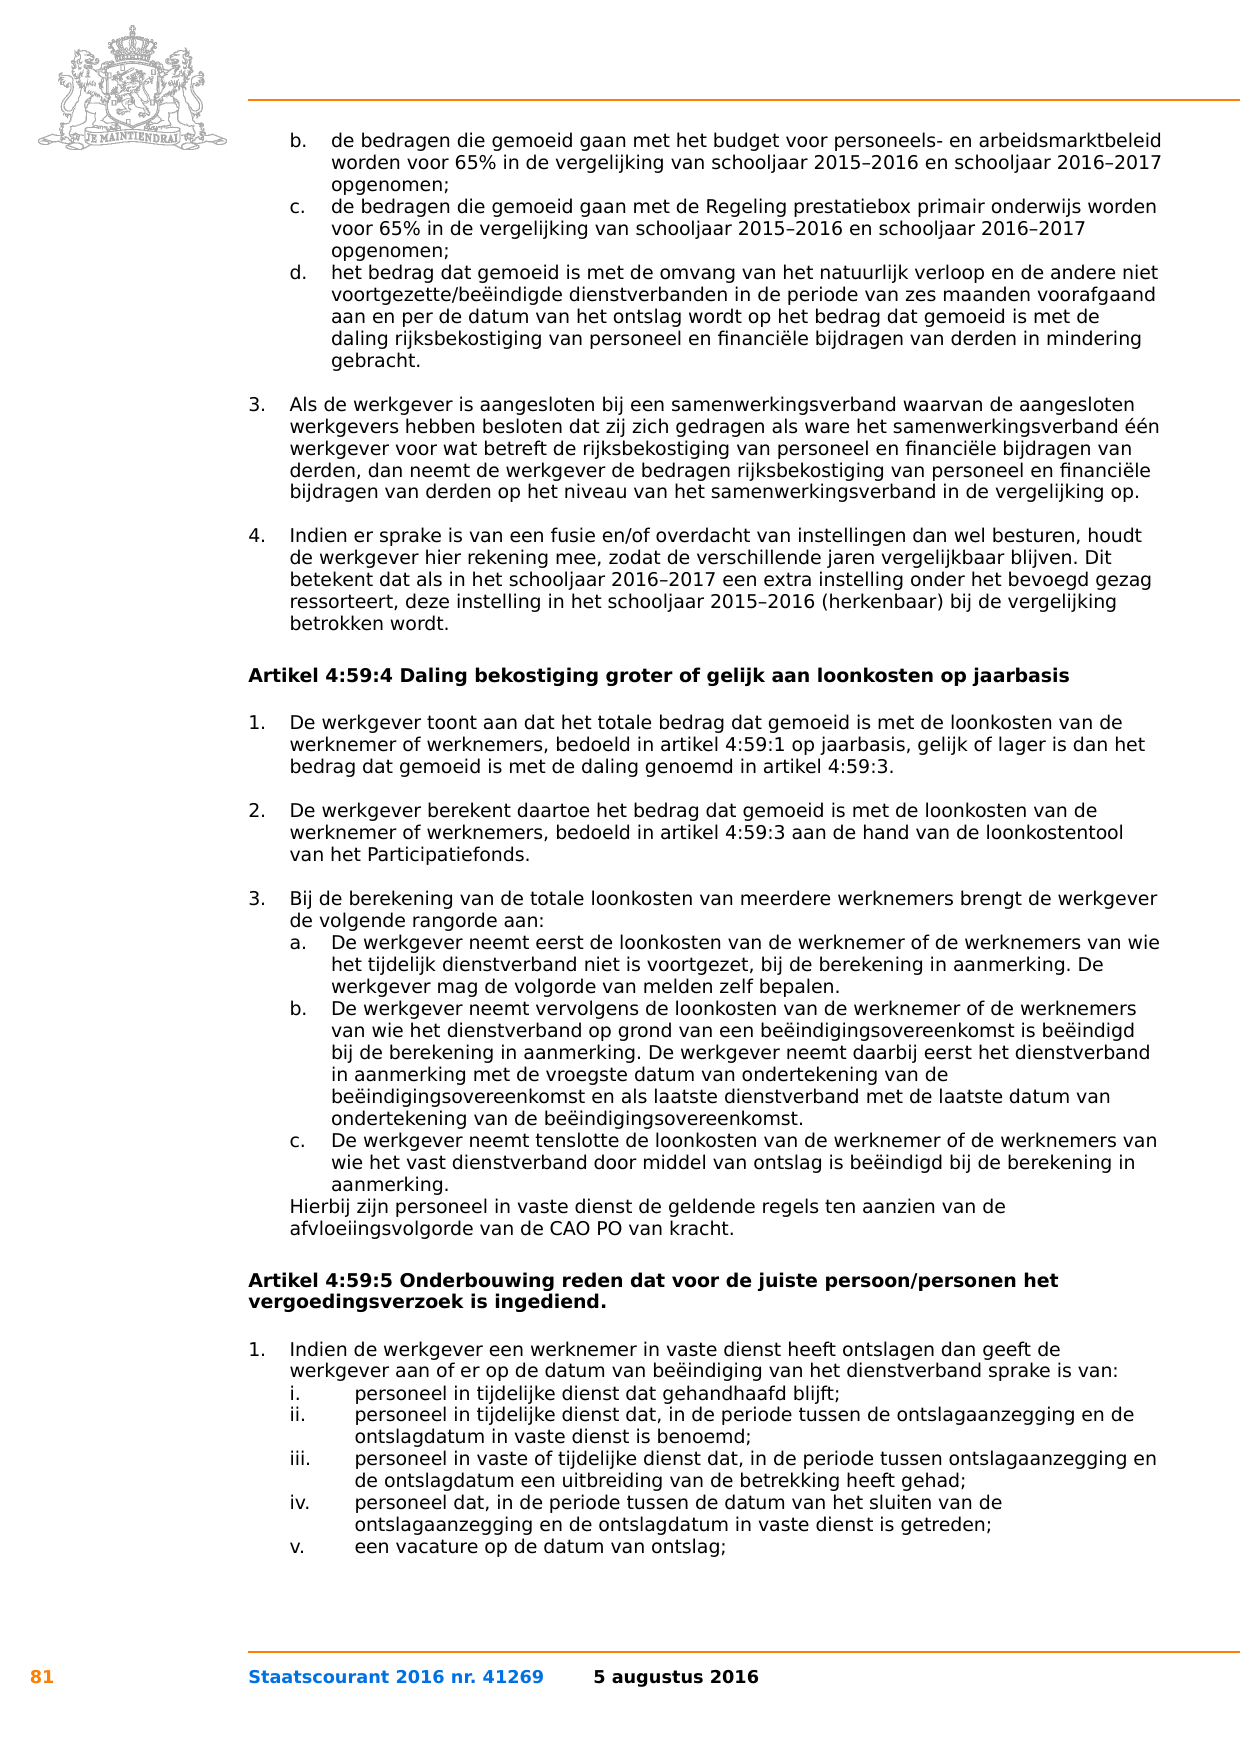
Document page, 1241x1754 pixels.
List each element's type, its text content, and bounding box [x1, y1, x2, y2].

subtitle Artikel 4:59:5 Onderbouwing reden dat voor de juiste persoon/personen het vergoedingsverzoek is ingediend. [248, 1269, 1163, 1313]
text c. De werkgever neemt tenslotte de loonkosten van de werknemer of de werknemers van wie het vast dienstverband door middel van ontslag is beëindigd bij de berekening in aanmerking. [289, 1129, 1163, 1196]
text v. een vacature op de datum van ontslag; [289, 1536, 1163, 1558]
text 1. De werkgever toont aan dat het totale bedrag dat gemoeid is met de loonkosten van de werknemer of werknemers, bedoeld in artikel 4:59:1 op jaarbasis, gelijk of lager is dan het bedrag dat gemoeid is met de daling genoemd in artikel 4:59:3. [248, 712, 1163, 778]
text c. de bedragen die gemoeid gaan met de Regeling prestatiebox primair onderwijs worden voor 65% in de vergelijking van schooljaar 2015–2016 en schooljaar 2016–2017 opgenomen; [289, 196, 1163, 262]
text b. de bedragen die gemoeid gaan met het budget voor personeels- en arbeidsmarktbeleid worden voor 65% in de vergelijking van schooljaar 2015–2016 en schooljaar 2016–2017 opgenomen; [289, 130, 1163, 196]
text 4. Indien er sprake is van een fusie en/of overdacht van instellingen dan wel besturen, houdt de werkgever hier rekening mee, zodat de verschillende jaren vergelijkbaar blijven. Dit betekent dat als in het schooljaar 2016–2017 een extra instelling onder het bevoegd gezag ressorteert, deze instelling in het schooljaar 2015–2016 (herkenbaar) bij de vergelijking betrokken wordt. [248, 525, 1163, 635]
subtitle Artikel 4:59:4 Daling bekostiging groter of gelijk aan loonkosten op jaarbasis [248, 665, 1163, 687]
text ii. personeel in tijdelijke dienst dat, in de periode tussen de ontslagaanzegging en de ontslagdatum in vaste dienst is benoemd; [289, 1404, 1163, 1448]
text iii. personeel in vaste of tijdelijke dienst dat, in de periode tussen ontslagaanzegging en de ontslagdatum een uitbreiding van de betrekking heeft gehad; [289, 1448, 1163, 1492]
text 3. Als de werkgever is aangesloten bij een samenwerkingsverband waarvan de aangesloten werkgevers hebben besloten dat zij zich gedragen als ware het samenwerkingsverband één werkgever voor wat betreft de rijksbekostiging van personeel en financiële bijdragen van derden, dan neemt de werkgever de bedragen rijksbekostiging van personeel en financiële bijdragen van derden op het niveau van het samenwerkingsverband in de vergelijking op. [248, 393, 1163, 503]
text Hierbij zijn personeel in vaste dienst de geldende regels ten aanzien van de afvloeiingsvolgorde van de CAO PO van kracht. [289, 1196, 1163, 1239]
text a. De werkgever neemt eerst de loonkosten van de werknemer of de werknemers van wie het tijdelijk dienstverband niet is voortgezet, bij de berekening in aanmerking. De werkgever mag de volgorde van melden zelf bepalen. [289, 932, 1163, 998]
text 3. Bij de berekening van de totale loonkosten van meerdere werknemers brengt de werkgever de volgende rangorde aan: [248, 888, 1163, 932]
text 2. De werkgever berekent daartoe het bedrag dat gemoeid is met de loonkosten van de werknemer of werknemers, bedoeld in artikel 4:59:3 aan de hand van de loonkostentool van het Participatiefonds. [248, 800, 1163, 866]
text iv. personeel dat, in de periode tussen de datum van het sluiten van de ontslagaanzegging en de ontslagdatum in vaste dienst is getreden; [289, 1492, 1163, 1536]
picture [38, 25, 227, 150]
text d. het bedrag dat gemoeid is met de omvang van het natuurlijk verloop en de andere niet voortgezette/beëindigde dienstverbanden in de periode van zes maanden voorafgaand aan en per de datum van het ontslag wordt op het bedrag dat gemoeid is met de daling rijksbekostiging van personeel en financiële bijdragen van derden in mindering gebracht. [289, 262, 1163, 372]
text 1. Indien de werkgever een werknemer in vaste dienst heeft ontslagen dan geeft de werkgever aan of er op de datum van beëindiging van het dienstverband sprake is van: [248, 1338, 1163, 1382]
text i. personeel in tijdelijke dienst dat gehandhaafd blijft; [289, 1382, 1163, 1404]
text b. De werkgever neemt vervolgens de loonkosten van de werknemer of de werknemers van wie het dienstverband op grond van een beëindigingsovereenkomst is beëindigd bij de berekening in aanmerking. De werkgever neemt daarbij eerst het dienstverband in aanmerking met de vroegste datum van ondertekening van de beëindigingsovereenkomst en als laatste dienstverband met de laatste datum van ondertekening van de beëindigingsovereenkomst. [289, 998, 1163, 1129]
